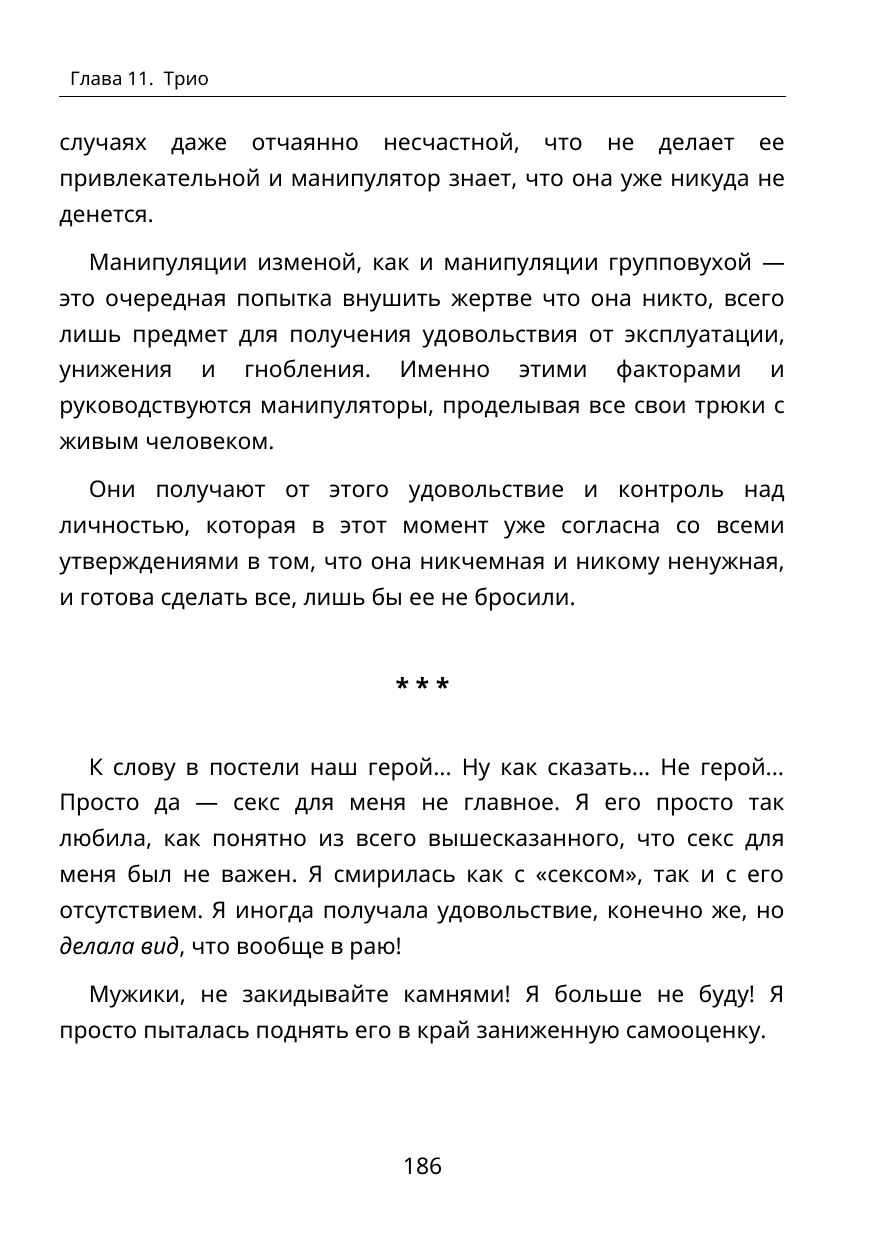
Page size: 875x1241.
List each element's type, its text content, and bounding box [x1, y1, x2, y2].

text Манипуляции изменой, как и манипуляции групповухой — это очередная попытка внушить жертве что она никто, всего лишь предмет для получения удовольствия от эксплуатации, унижения и гнобления. Именно этими факторами и руководствуются манипуляторы, проделывая все свои трюки с живым человеком. [59, 246, 786, 457]
subtitle * * * [59, 670, 786, 704]
text Они получают от этого удовольствие и контроль над личностью, которая в этот момент уже согласна со всеми утверждениями в том, что она никчемная и никому ненужная, и готова сделать все, лишь бы ее не бросили. [59, 473, 786, 612]
text случаях даже отчаянно несчастной, что не делает ее привлекательной и манипулятор знает, что она уже никуда не денется. [59, 126, 786, 229]
text Мужики, не закидывайте камнями! Я больше не буду! Я просто пыталась поднять его в край заниженную самооценку. [59, 978, 786, 1045]
text К слову в постели наш герой... Ну как сказать... Не герой... Просто да — секс для меня не главное. Я его просто так любила, как понятно из всего вышесказанного, что секс для меня был не важен. Я смирилась как с «сексом», так и с его отсутствием. Я иногда получала удовольствие, конечно же, но делала вид, что вообще в раю! [59, 750, 786, 961]
